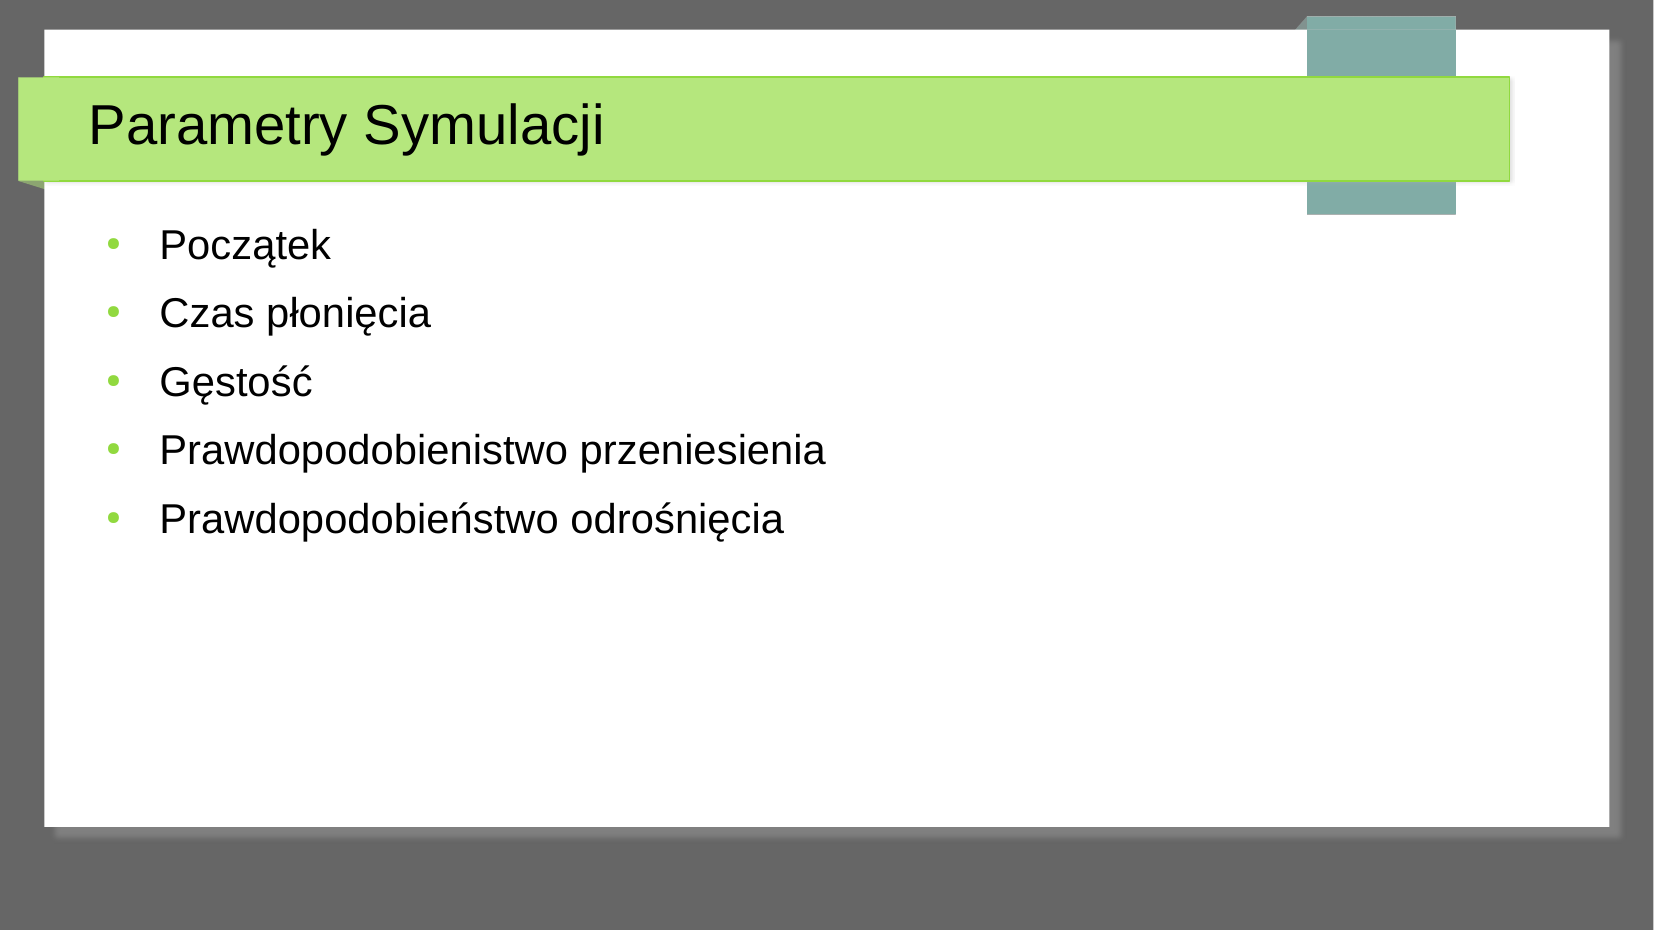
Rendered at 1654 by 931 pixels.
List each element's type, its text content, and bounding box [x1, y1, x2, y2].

list Początek Czas płonięcia Gęstość Prawdopodobienistwo przeniesienia Prawdopodobieństwo odrośnięcia [88, 221, 1565, 813]
title Parametry Symulacji [88, 73, 1506, 178]
